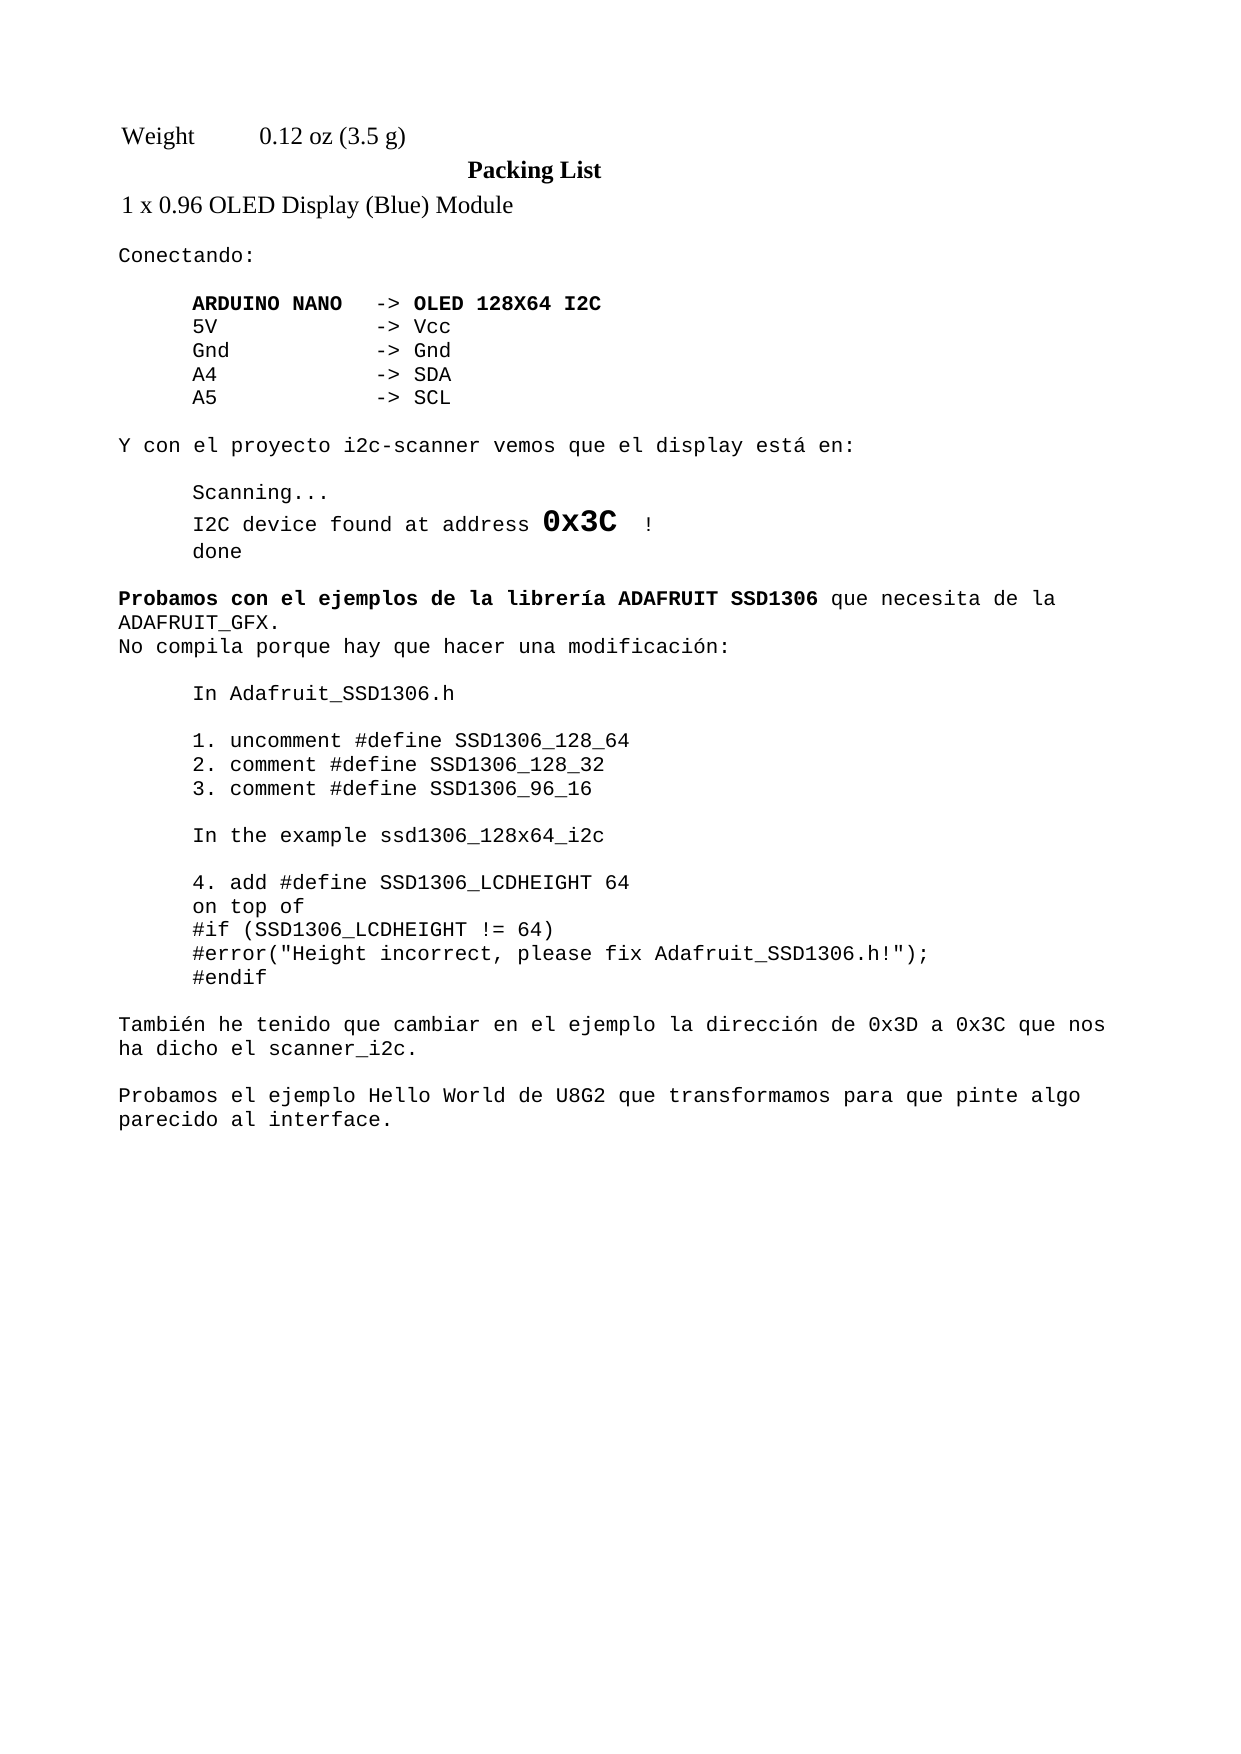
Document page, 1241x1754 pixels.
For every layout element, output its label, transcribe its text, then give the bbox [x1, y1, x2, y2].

table_cell 1 x 0.96 OLED Display (Blue) Module [118, 187, 957, 222]
text Y con el proyecto i2c-scanner vemos que el display está en: [118, 435, 1122, 458]
text Gnd -> Gnd [192, 340, 1122, 364]
text 5V -> Vcc [192, 316, 1122, 340]
text También he tenido que cambiar en el ejemplo la dirección de 0x3D a 0x3C que nos ha dicho el scanner_i2c. [118, 1014, 1122, 1061]
table_cell 0.12 oz (3.5 g) [256, 118, 957, 153]
text Scanning... [192, 482, 1122, 506]
text ARDUINO NANO -> OLED 128X64 I2C [192, 293, 1122, 316]
text No compila porque hay que hacer una modificación: [118, 636, 1122, 659]
text done [192, 541, 1122, 565]
text Probamos el ejemplo Hello World de U8G2 que transformamos para que pinte algo parecido al interface. [118, 1085, 1122, 1132]
table_cell Weight [118, 118, 256, 153]
text In Adafruit_SSD1306.h 1. uncomment #define SSD1306_128_64 2. comment #define SSD1306_128_32 3. comment #define SSD1306_96_16 In the example ssd1306_128x64_i2c 4. add #define SSD1306_LCDHEIGHT 64 on top of #if (SSD1306_LCDHEIGHT != 64) #error("Height incorrect, please fix Adafruit_SSD1306.h!"); #endif [192, 683, 1122, 990]
table_header Packing List [118, 153, 957, 187]
text Probamos con el ejemplos de la librería ADAFRUIT SSD1306 que necesita de la ADAFRUIT_GFX. [118, 588, 1122, 636]
text A4 -> SDA [192, 364, 1122, 387]
text I2C device found at address 0x3C ! [192, 506, 1122, 541]
text Conectando: [118, 246, 1122, 269]
text A5 -> SCL [192, 387, 1122, 411]
